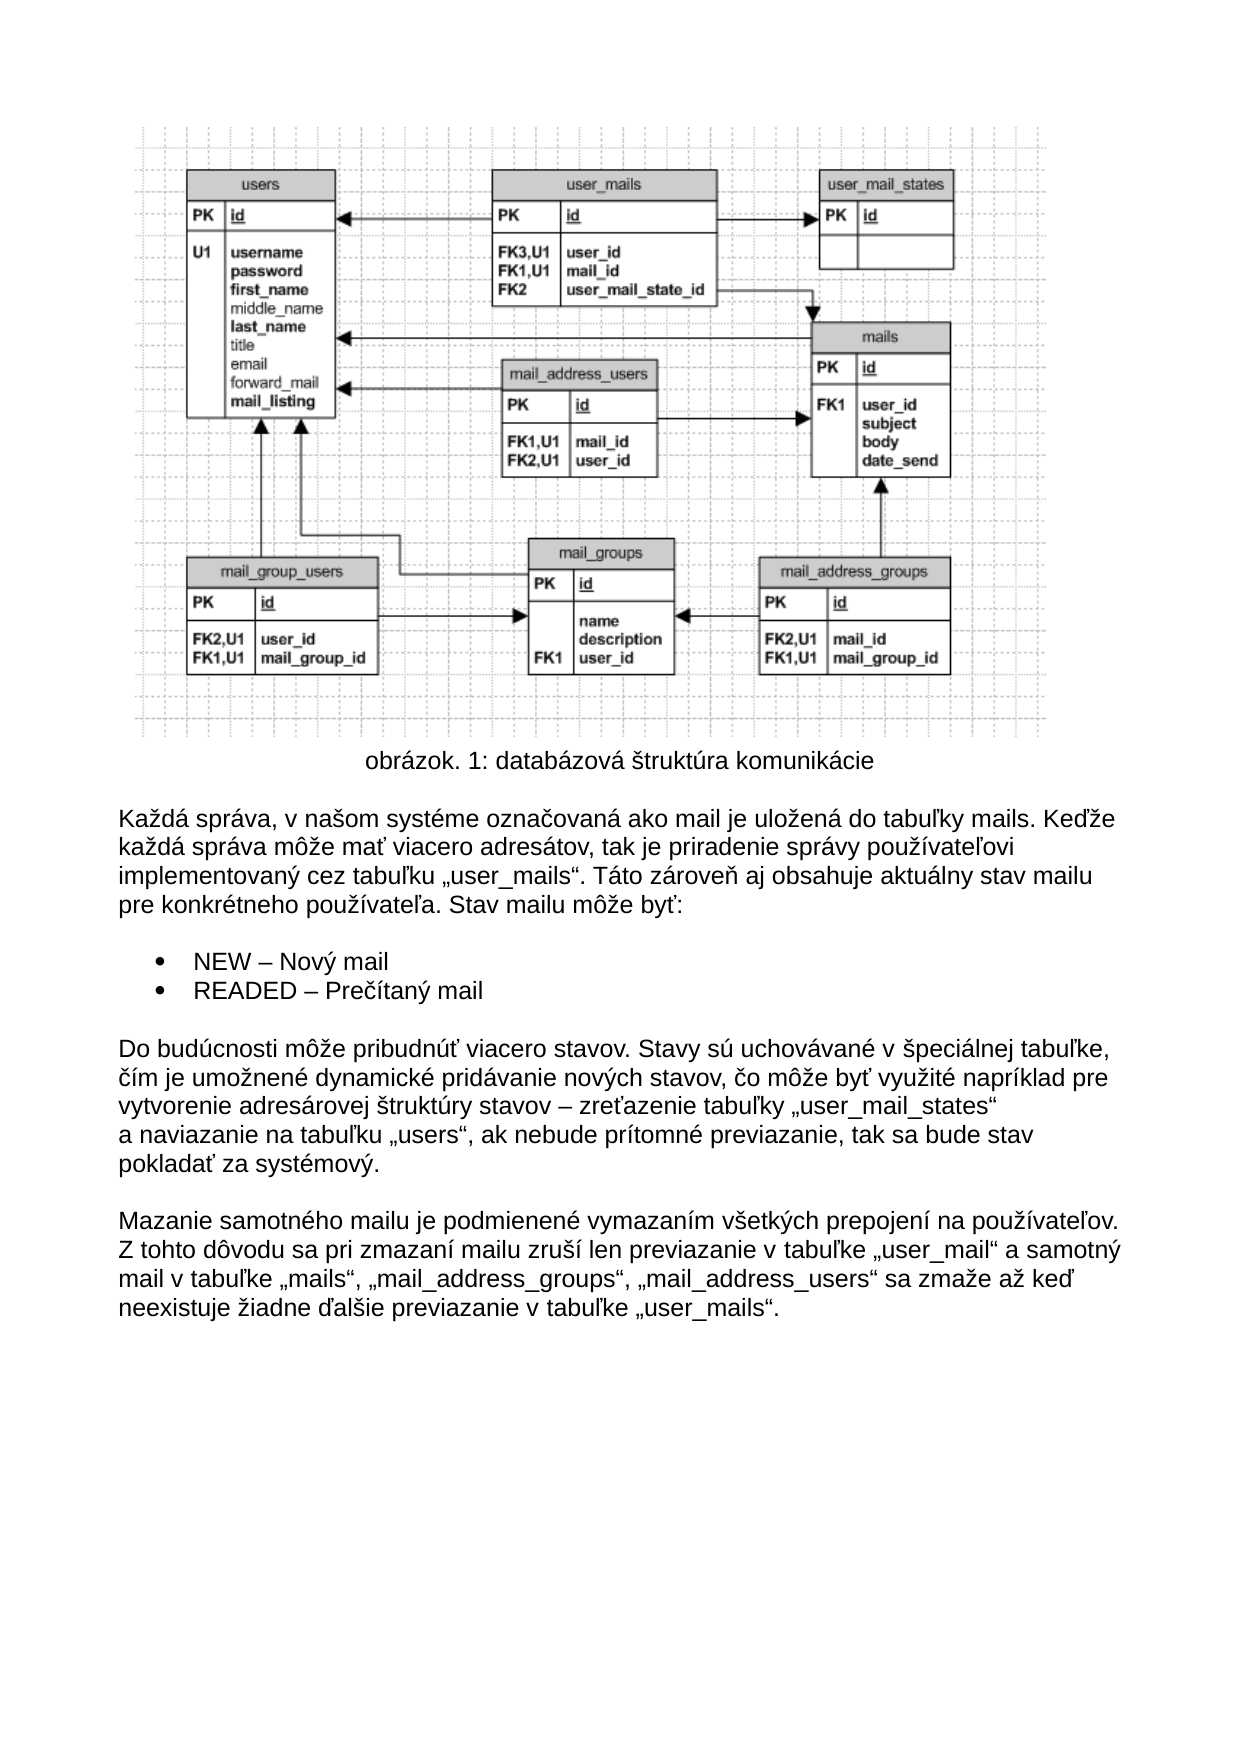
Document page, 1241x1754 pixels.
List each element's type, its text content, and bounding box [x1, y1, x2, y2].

list NEW – Nový mail [156, 947, 1122, 976]
text obrázok. 1: databázová štruktúra komunikácie [118, 746, 1122, 775]
text Do budúcnosti môže pribudnúť viacero stavov. Stavy sú uchovávané v špeciálnej tabuľke, čím je umožnené dynamické pridávanie nových stavov, čo môže byť využité napríklad pre vytvorenie adresárovej štruktúry stavov – zreťazenie tabuľky „user_mail_states“ a naviazanie na tabuľku „users“, ak nebude prítomné previazanie, tak sa bude stav pokladať za systémový. [118, 1034, 1122, 1178]
text Každá správa, v našom systéme označovaná ako mail je uložená do tabuľky mails. Keďže každá správa môže mať viacero adresátov, tak je priradenie správy používateľovi implementovaný cez tabuľku „user_mails“. Táto zároveň aj obsahuje aktuálny stav mailu pre konkrétneho používateľa. Stav mailu môže byť: [118, 804, 1122, 919]
text Mazanie samotného mailu je podmienené vymazaním všetkých prepojení na používateľov. Z tohto dôvodu sa pri zmazaní mailu zruší len previazanie v tabuľke „user_mail“ a samotný mail v tabuľke „mails“, „mail_address_groups“, „mail_address_users“ sa zmaže až keď neexistuje žiadne ďalšie previazanie v tabuľke „user_mails“. [118, 1206, 1122, 1321]
picture [134, 127, 1046, 737]
list READED – Prečítaný mail [156, 976, 1122, 1005]
